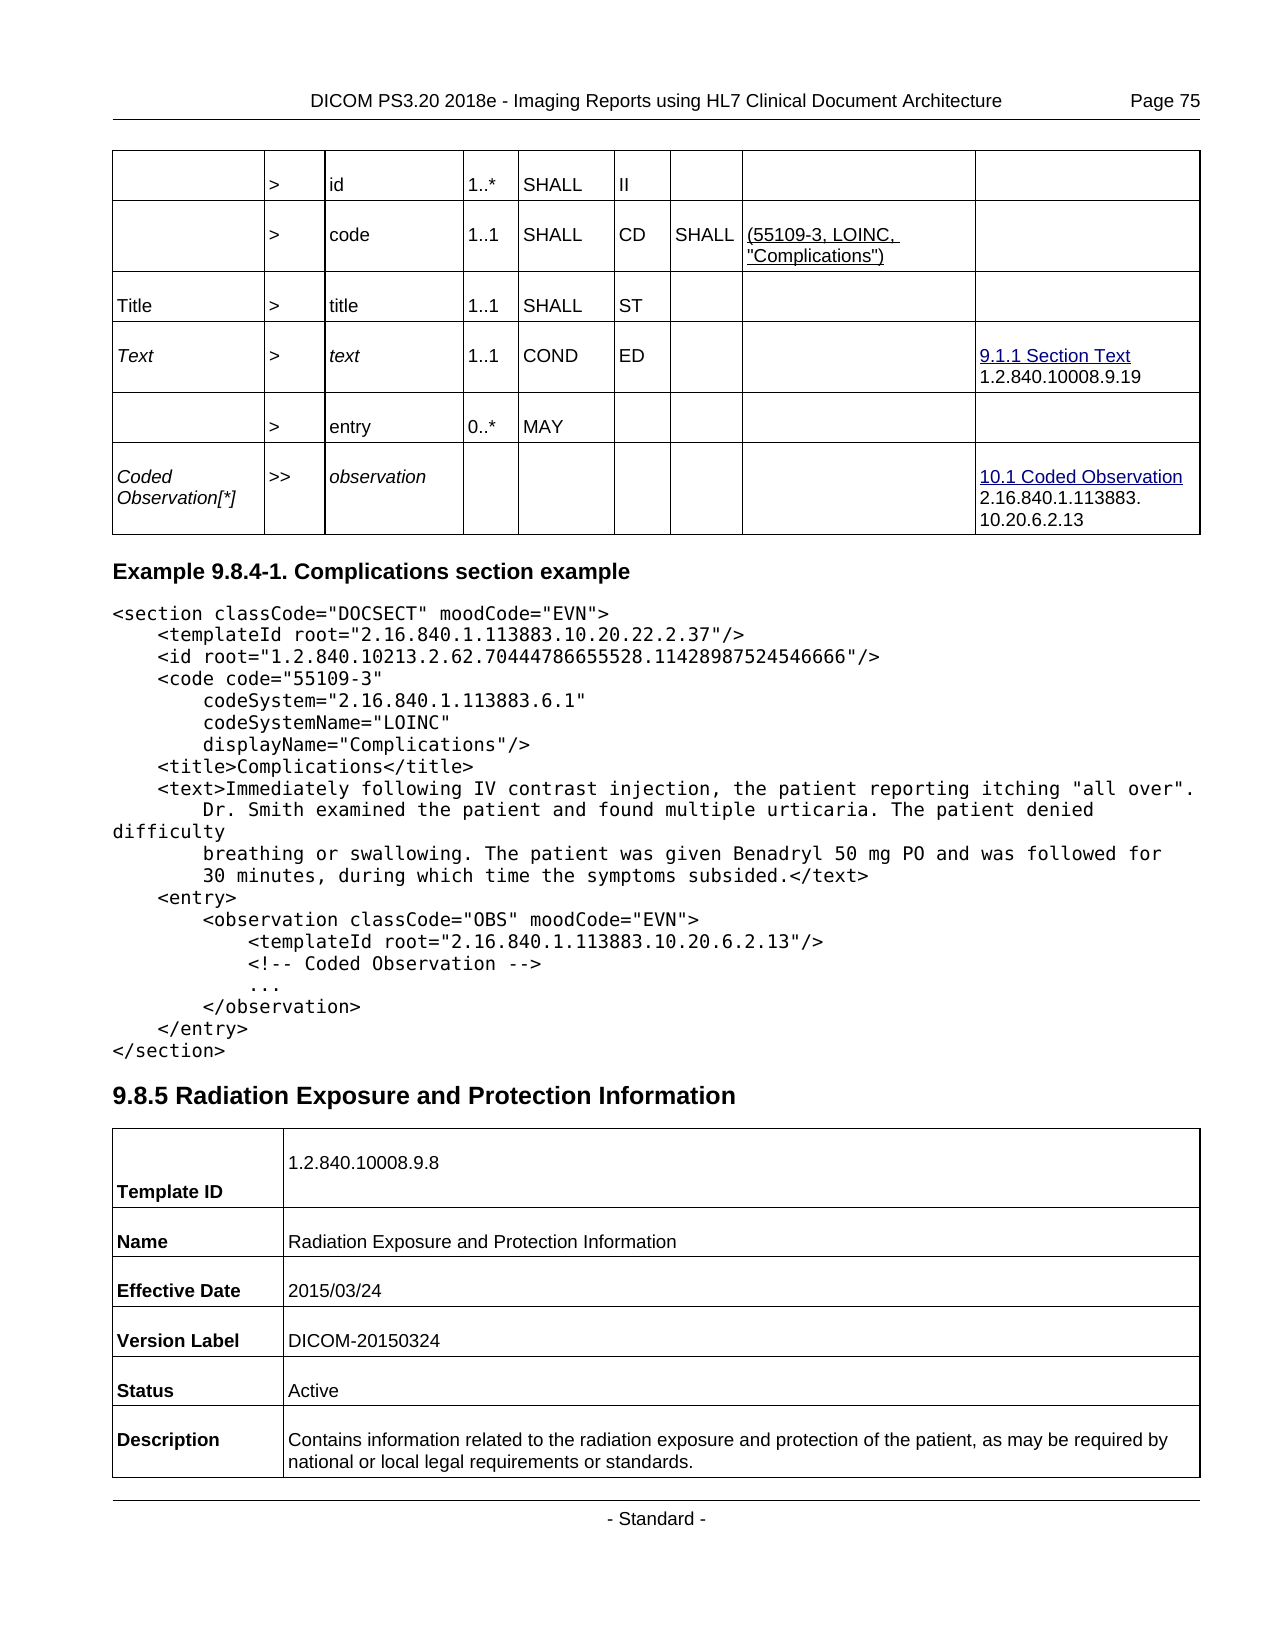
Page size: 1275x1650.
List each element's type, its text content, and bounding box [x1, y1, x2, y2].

table_cell ED [615, 322, 670, 392]
table_header 1.2.840.10008.9.8 [284, 1129, 1199, 1207]
table_cell MAY [519, 393, 614, 442]
table_cell 1..* [464, 151, 518, 200]
table_cell [976, 201, 1199, 271]
text <section classCode="DOCSECT" moodCode="EVN"> <templateId root="2.16.840.1.113883.10.20.22.2.37"/> <id root="1.2.840.10213.2.62.70444786655528.11428987524546666"/> <code code="55109-3" codeSystem="2.16.840.1.113883.6.1" codeSystemName="LOINC" displayName="Complications"/> <title>Complications</title> <text>Immediately following IV contrast injection, the patient reporting itching "all over". Dr. Smith examined the patient and found multiple urticaria. The patient denied difficulty breathing or swallowing. The patient was given Benadryl 50 mg PO and was followed for 30 minutes, during which time the symptoms subsided.</text> <entry> <observation classCode="OBS" moodCode="EVN"> <templateId root="2.16.840.1.113883.10.20.6.2.13"/> <!-- Coded Observation --> ... </observation> </entry> </section> [112, 602, 1200, 1062]
table_cell > [265, 151, 324, 200]
table_cell (55109-3, LOINC, "Complications") [743, 201, 975, 271]
table_cell Radiation Exposure and Protection Information [284, 1208, 1199, 1256]
table_cell 1..1 [464, 272, 518, 321]
table_cell >> [265, 443, 324, 534]
table_cell title [326, 272, 463, 321]
table_cell [743, 272, 975, 321]
table_cell Contains information related to the radiation exposure and protection of the patient, as may be required by national or local legal requirements or standards. [284, 1406, 1199, 1477]
table_cell [976, 393, 1199, 442]
table_cell Coded​Observation[*] [113, 443, 264, 534]
table_cell Active [284, 1357, 1199, 1405]
table_cell id [326, 151, 463, 200]
table_cell Name [113, 1208, 283, 1256]
table_cell > [265, 322, 324, 392]
text 9.8.5 Radiation Exposure and Protection Information [112, 1081, 1200, 1109]
table_cell SHALL [519, 272, 614, 321]
table_cell CD [615, 201, 670, 271]
table_cell [671, 272, 742, 321]
table_cell ST [615, 272, 670, 321]
table_cell [976, 272, 1199, 321]
table_cell code [326, 201, 463, 271]
table_cell Effective Date [113, 1257, 283, 1306]
table_cell [743, 443, 975, 534]
table_cell Status [113, 1357, 283, 1405]
table_cell [615, 443, 670, 534]
table_cell observation [326, 443, 463, 534]
table_cell [671, 322, 742, 392]
table_cell [671, 151, 742, 200]
table_cell 2015/03/24 [284, 1257, 1199, 1306]
table_cell 0..* [464, 393, 518, 442]
table_cell Description [113, 1406, 283, 1477]
table_cell [743, 151, 975, 200]
table_cell [113, 201, 264, 271]
text Example 9.8.4-1. Complications section example [112, 558, 1200, 584]
table_cell [671, 443, 742, 534]
table_cell > [265, 272, 324, 321]
table_cell [743, 393, 975, 442]
table_cell [976, 151, 1199, 200]
table_cell entry [326, 393, 463, 442]
table_cell [671, 393, 742, 442]
table_cell DICOM-20150324 [284, 1307, 1199, 1356]
table_cell [743, 322, 975, 392]
table_cell COND [519, 322, 614, 392]
table_cell 10.1 Coded Observation 2.16.840.1.113883.​10.20.6.2.13 [976, 443, 1199, 534]
table_cell Title [113, 272, 264, 321]
table_cell Version Label [113, 1307, 283, 1356]
table_cell 9.1.1 Section Text 1.2.840.10008.9.19 [976, 322, 1199, 392]
table_cell [113, 151, 264, 200]
table_cell [615, 393, 670, 442]
table_cell > [265, 393, 324, 442]
table_cell 1..1 [464, 201, 518, 271]
table_cell text [326, 322, 463, 392]
table_cell [464, 443, 518, 534]
table_cell SHALL [671, 201, 742, 271]
table_cell 1..1 [464, 322, 518, 392]
table_cell SHALL [519, 151, 614, 200]
table_header Template ID [113, 1129, 283, 1207]
table_cell SHALL [519, 201, 614, 271]
table_cell [113, 393, 264, 442]
table_cell > [265, 201, 324, 271]
table_cell Text [113, 322, 264, 392]
table_cell [519, 443, 614, 534]
table_cell II [615, 151, 670, 200]
